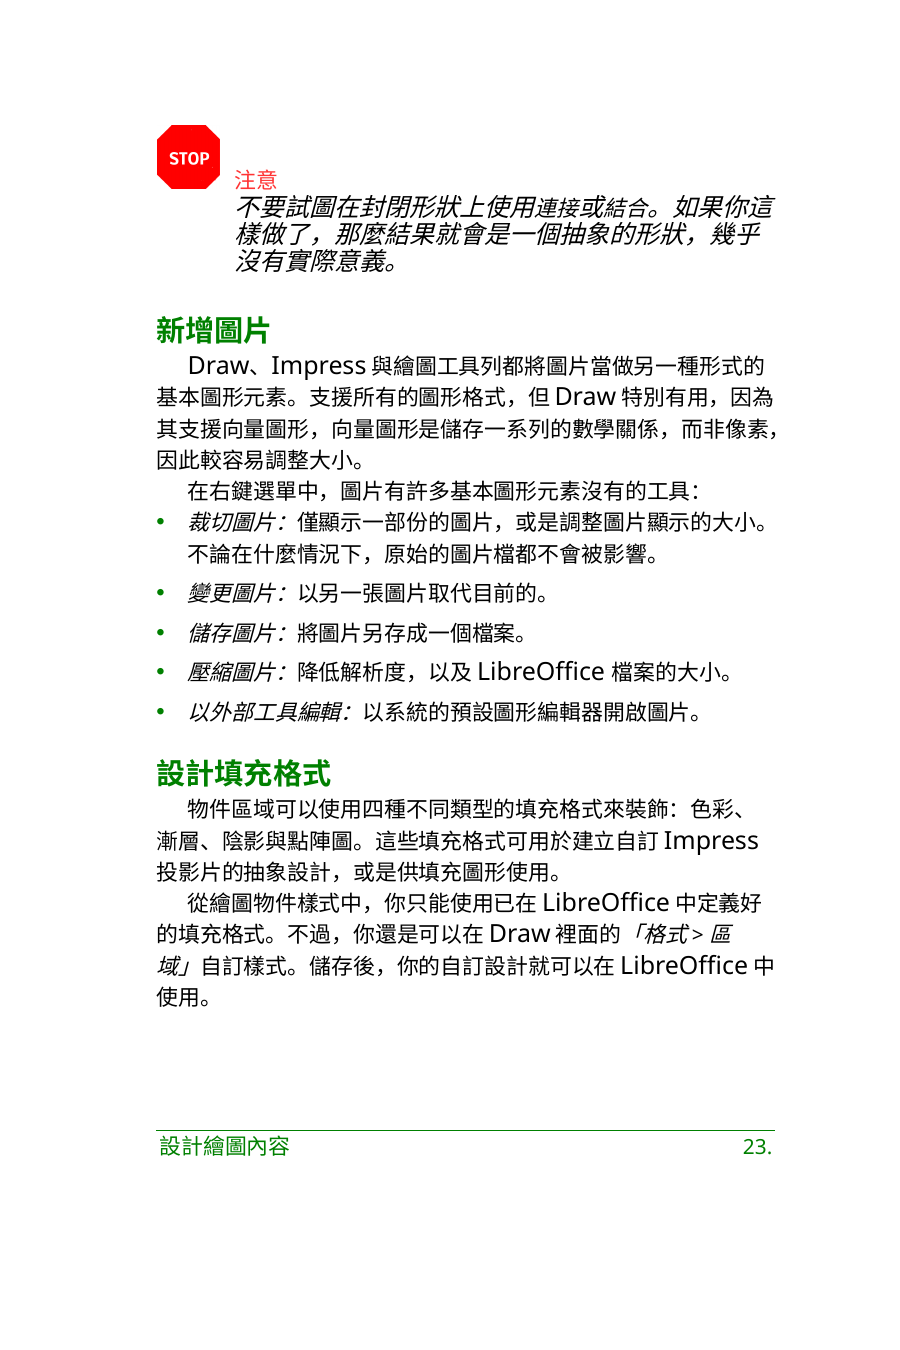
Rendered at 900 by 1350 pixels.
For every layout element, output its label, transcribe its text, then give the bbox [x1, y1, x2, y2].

list 以外部工具編輯：以系統的預設圖形編輯器開啟圖片。 [156, 695, 775, 727]
subtitle 新增圖片 [156, 307, 775, 349]
list 裁切圖片：僅顯示一部份的圖片，或是調整圖片顯示的大小。不論在什麼情況下，原始的圖片檔都不會被影響。 [156, 506, 775, 568]
picture [157, 125, 220, 189]
text Draw、Impress與繪圖工具列都將圖片當做另一種形式的基本圖形元素。支援所有的圖形格式，但Draw特別有用，因為其支援向量圖形，向量圖形是儲存一系列的數學關係，而非像素，因此較容易調整大小。 [156, 349, 775, 474]
subtitle 設計填充格式 [156, 751, 775, 793]
text 物件區域可以使用四種不同類型的填充格式來裝飾：色彩、漸層、陰影與點陣圖。這些填充格式可用於建立自訂Impress投影片的抽象設計，或是供填充圖形使用。 [156, 793, 775, 887]
list 儲存圖片：將圖片另存成一個檔案。 [156, 616, 775, 647]
text 在右鍵選單中，圖片有許多基本圖形元素沒有的工具： [156, 474, 775, 506]
text 從繪圖物件樣式中，你只能使用已在LibreOffice中定義好的填充格式。不過，你還是可以在Draw裡面的「格式 > 區域」自訂樣式。儲存後，你的自訂設計就可以在LibreOffice中使用。 [156, 887, 775, 1012]
list 壓縮圖片：降低解析度，以及 LibreOffice 檔案的大小。 [156, 656, 775, 687]
text 不要試圖在封閉形狀上使用連接或結合。如果你這樣做了，那麼結果就會是一個抽象的形狀，幾乎沒有實際意義。 [234, 195, 775, 276]
list 變更圖片：以另一張圖片取代目前的。 [156, 577, 775, 608]
list 注意 [156, 125, 775, 195]
